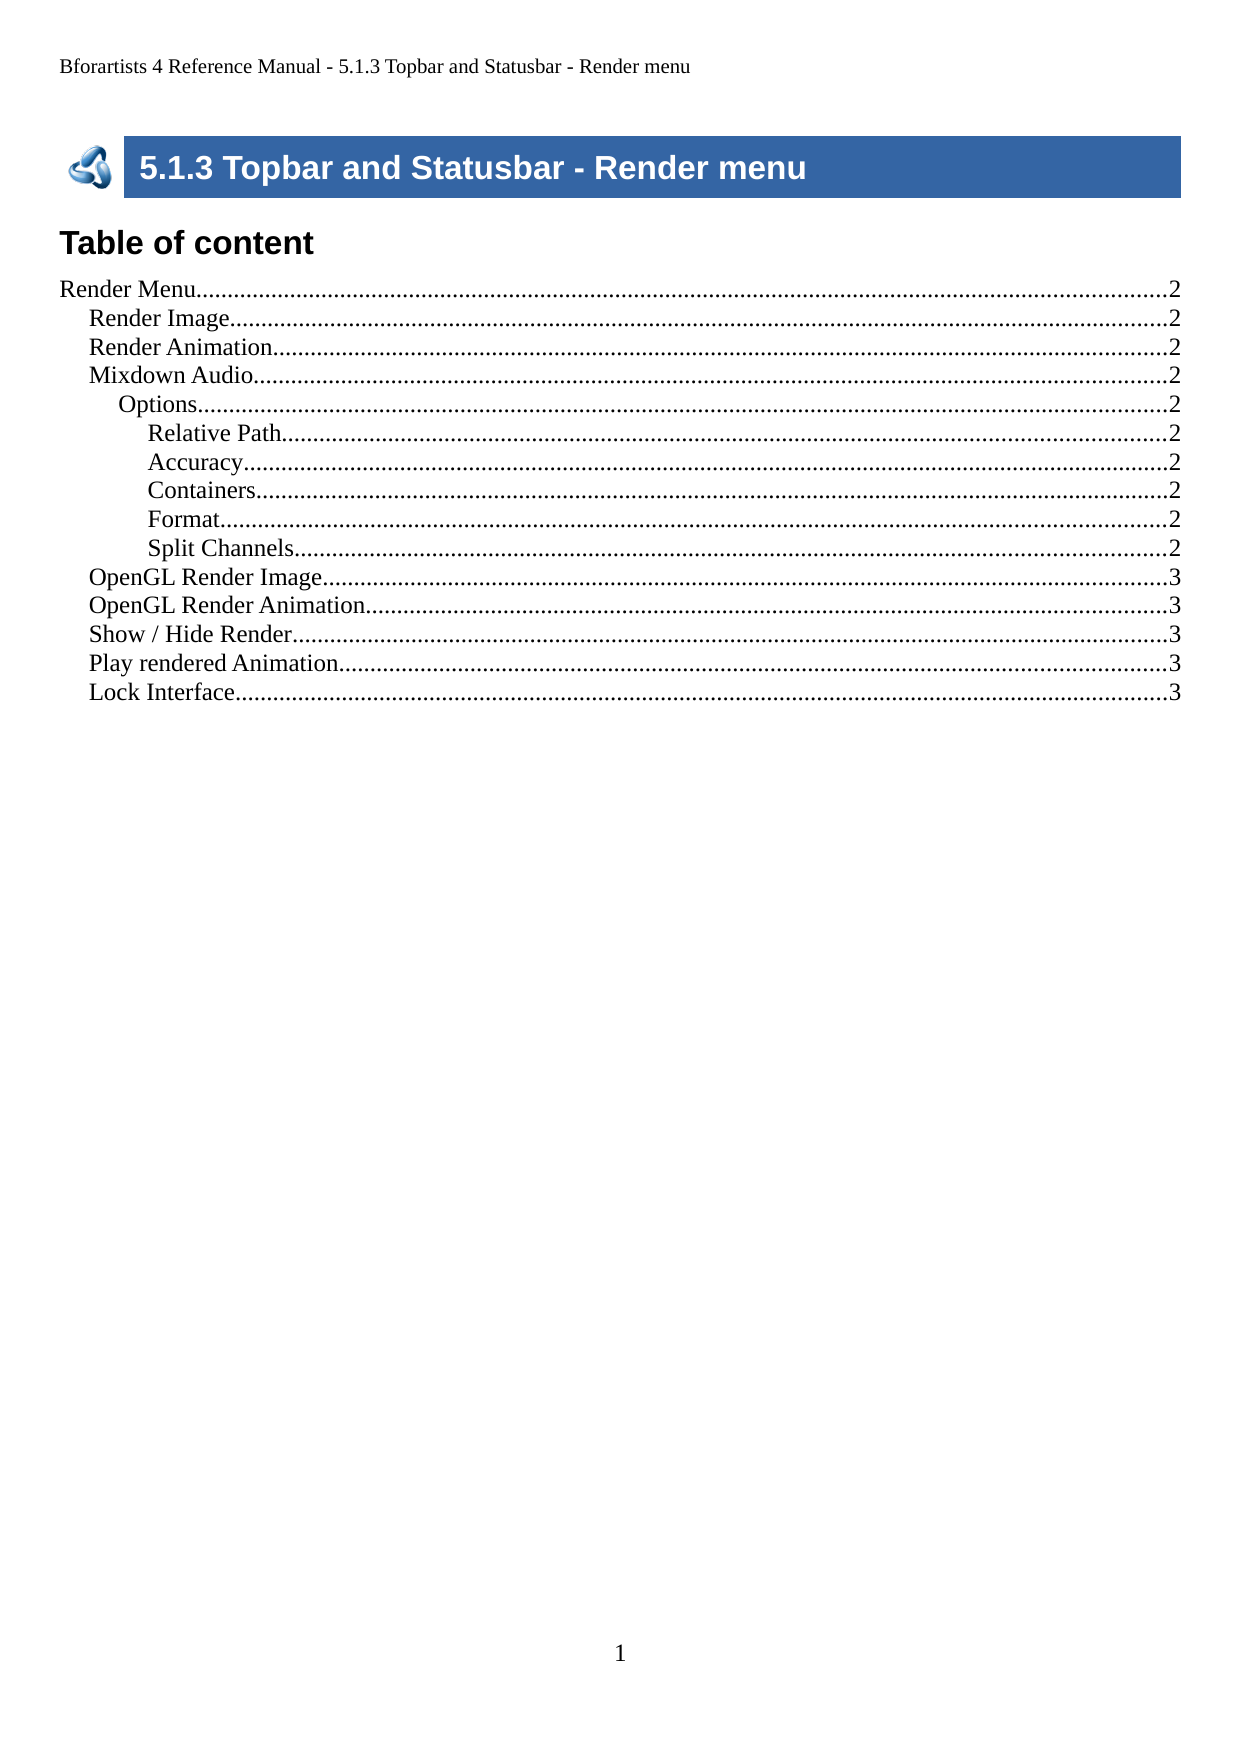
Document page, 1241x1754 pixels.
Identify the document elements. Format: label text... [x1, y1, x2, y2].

picture [65, 142, 114, 192]
table_header 5.1.3 Topbar and Statusbar - Render menu [124, 136, 1181, 198]
text Render Menu 2 [59, 274, 1181, 303]
text Lock Interface 3 [88, 677, 1181, 706]
text Relative Path 2 [147, 418, 1181, 447]
text Containers 2 [147, 476, 1181, 504]
text Render Image 2 [88, 303, 1181, 332]
subtitle Table of content [59, 223, 1181, 262]
text Play rendered Animation 3 [88, 648, 1181, 677]
text OpenGL Render Image 3 [88, 562, 1181, 591]
text Format 2 [147, 504, 1181, 533]
text OpenGL Render Animation 3 [88, 591, 1181, 619]
text Split Channels 2 [147, 533, 1181, 562]
text Mixdown Audio 2 [88, 361, 1181, 389]
text Show / Hide Render 3 [88, 619, 1181, 648]
text Render Animation 2 [88, 332, 1181, 361]
text Options 2 [118, 389, 1181, 418]
text Accuracy 2 [147, 447, 1181, 476]
table_header [59, 136, 124, 198]
